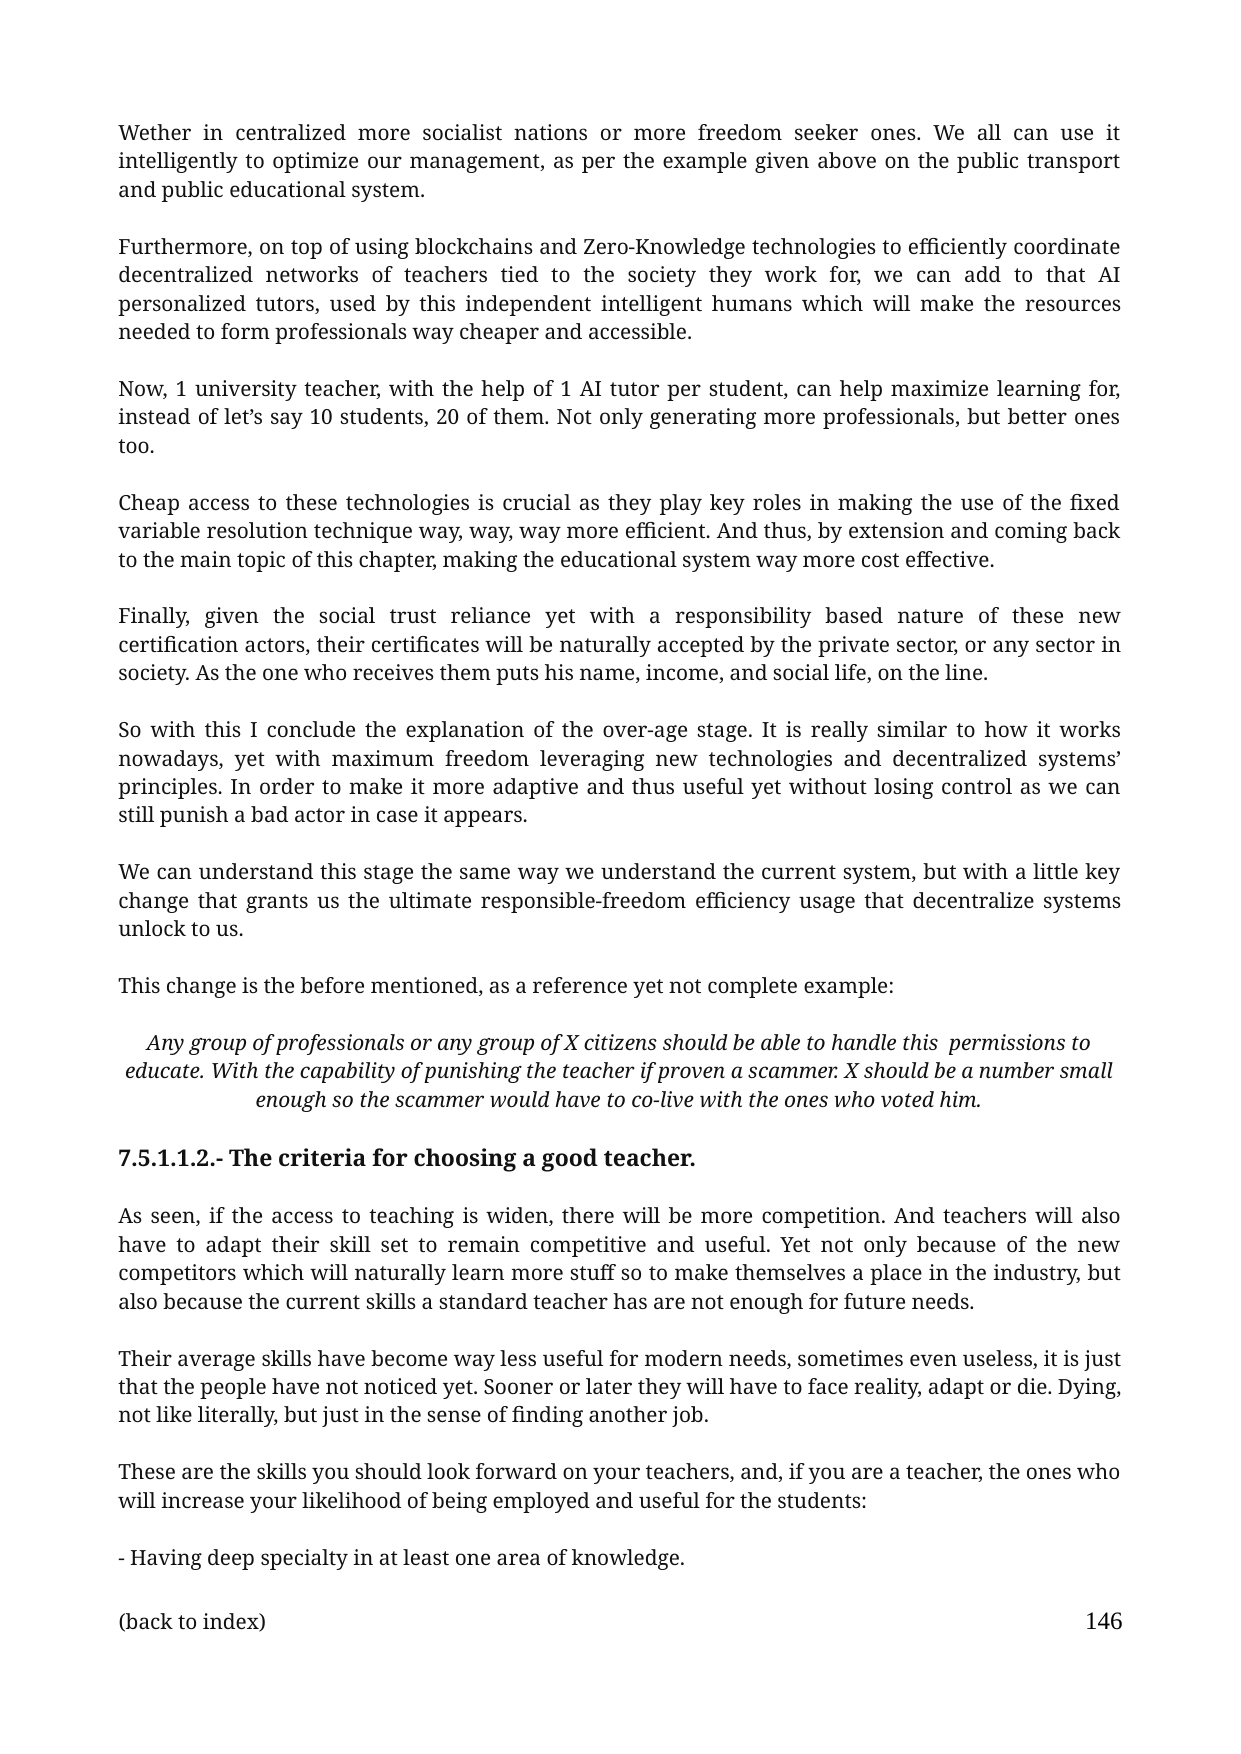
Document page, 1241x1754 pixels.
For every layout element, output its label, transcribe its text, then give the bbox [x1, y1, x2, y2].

text Cheap access to these technologies is crucial as they play key roles in making the use of the fixed variable resolution technique way, way, way more efficient. And thus, by extension and coming back to the main topic of this chapter, making the educational system way more cost effective. [118, 488, 1122, 573]
text So with this I conclude the explanation of the over-age stage. It is really similar to how it works nowadays, yet with maximum freedom leveraging new technologies and decentralized systems’ principles. In order to make it more adaptive and thus useful yet without losing control as we can still punish a bad actor in case it appears. [118, 715, 1122, 829]
text We can understand this stage the same way we understand the current system, but with a little key change that grants us the ultimate responsible-freedom efficiency usage that decentralize systems unlock to us. [118, 857, 1122, 943]
text Any group of professionals or any group of X citizens should be able to handle this permissions to educate. With the capability of punishing the teacher if proven a scammer. X should be a number small enough so the scammer would have to co-live with the ones who voted him. [118, 1028, 1122, 1113]
text 7.5.1.1.2.- The criteria for choosing a good teacher. [118, 1142, 1122, 1173]
text Finally, given the social trust reliance yet with a responsibility based nature of these new certification actors, their certificates will be naturally accepted by the private sector, or any sector in society. As the one who receives them puts his name, income, and social life, on the line. [118, 602, 1122, 687]
text Their average skills have become way less useful for modern needs, sometimes even useless, it is just that the people have not noticed yet. Sooner or later they will have to face reality, adapt or die. Dying, not like literally, but just in the sense of finding another job. [118, 1344, 1122, 1429]
text - Having deep specialty in at least one area of knowledge. [118, 1543, 1122, 1571]
text Wether in centralized more socialist nations or more freedom seeker ones. We all can use it intelligently to optimize our management, as per the example given above on the public transport and public educational system. [118, 118, 1122, 203]
text As seen, if the access to teaching is widen, there will be more competition. And teachers will also have to adapt their skill set to remain competitive and useful. Yet not only because of the new competitors which will naturally learn more stuff so to make themselves a place in the industry, but also because the current skills a standard teacher has are not enough for future needs. [118, 1202, 1122, 1315]
text Furthermore, on top of using blockchains and Zero-Knowledge technologies to efficiently coordinate decentralized networks of teachers tied to the society they work for, we can add to that AI personalized tutors, used by this independent intelligent humans which will make the resources needed to form professionals way cheaper and accessible. [118, 232, 1122, 346]
text This change is the before mentioned, as a reference yet not complete example: [118, 971, 1122, 1000]
text These are the skills you should look forward on your teachers, and, if you are a teacher, the ones who will increase your likelihood of being employed and useful for the students: [118, 1457, 1122, 1514]
text Now, 1 university teacher, with the help of 1 AI tutor per student, can help maximize learning for, instead of let’s say 10 students, 20 of them. Not only generating more professionals, but better ones too. [118, 374, 1122, 459]
